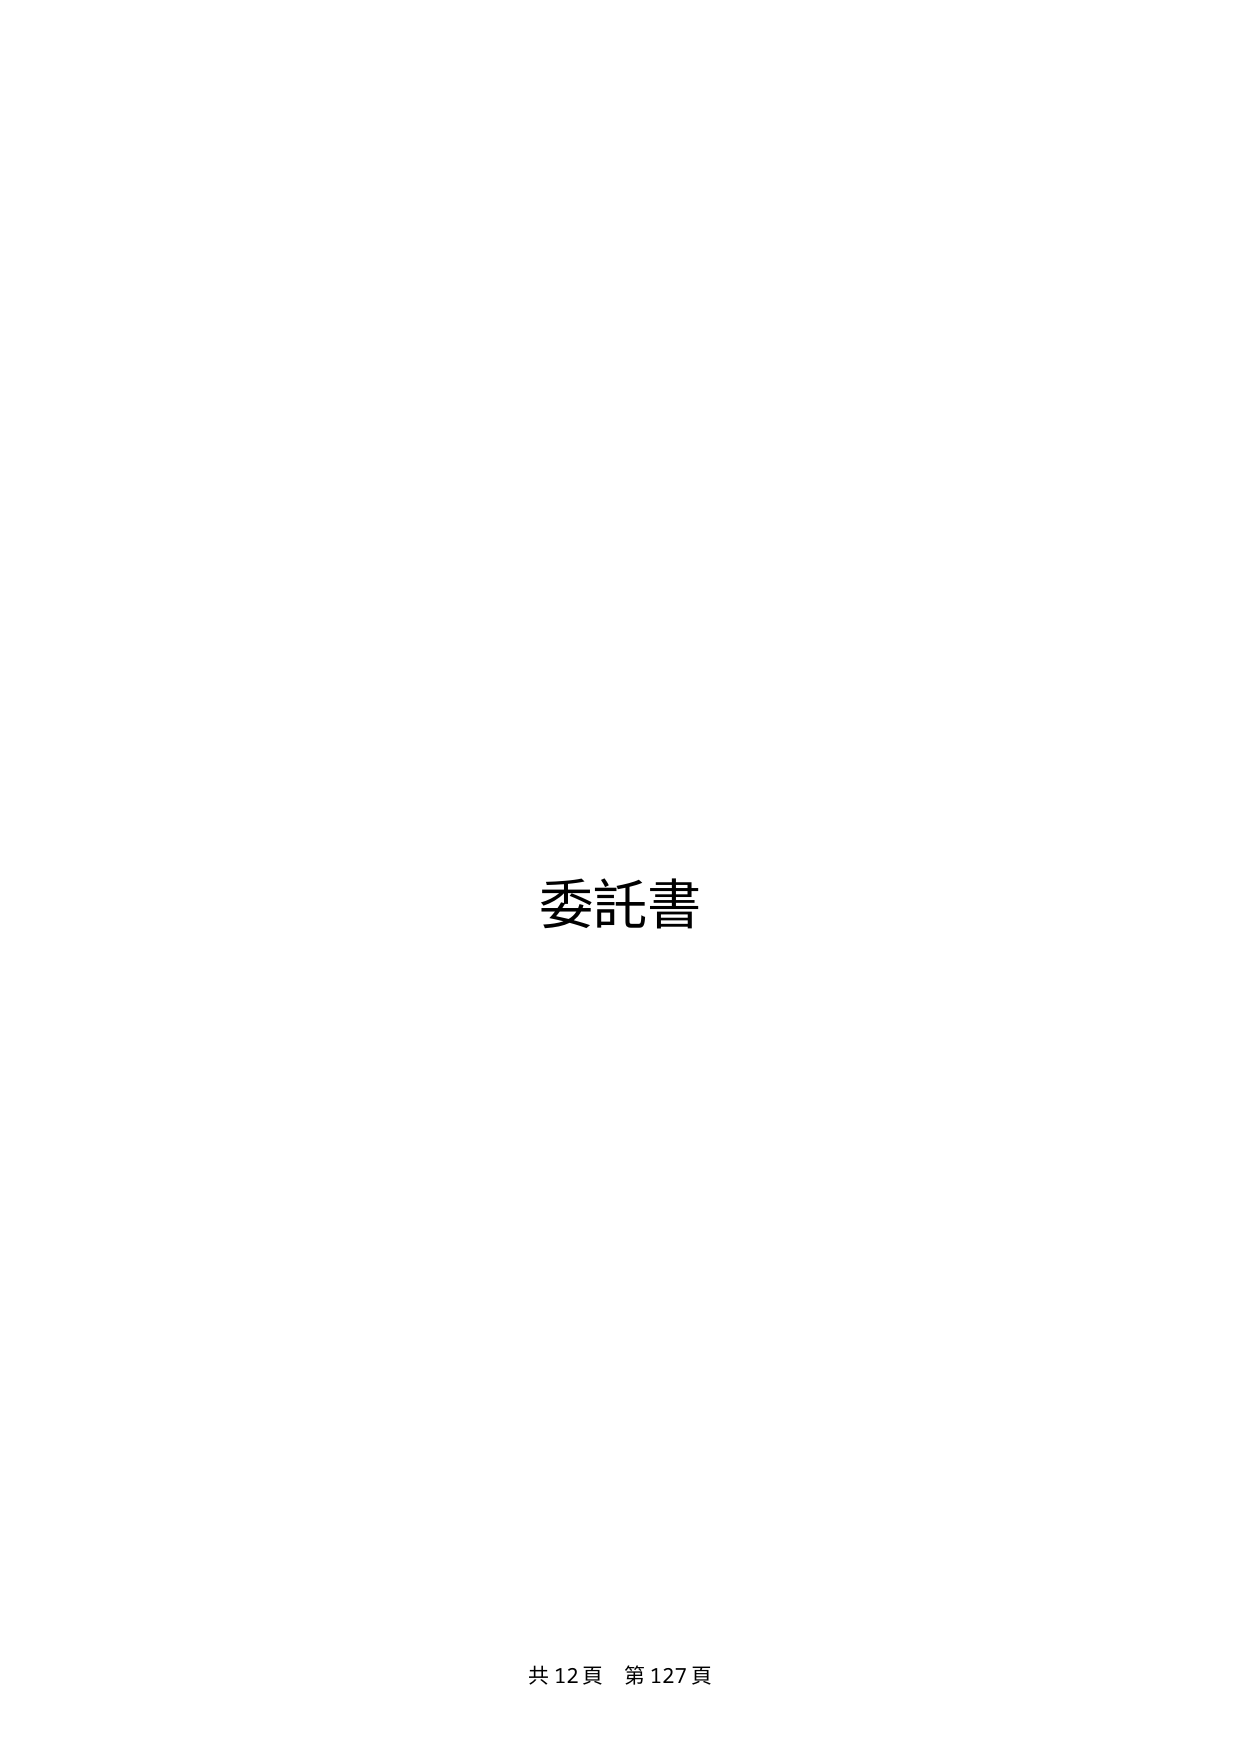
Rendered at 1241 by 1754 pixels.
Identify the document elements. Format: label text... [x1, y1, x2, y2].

text 委託書 [118, 828, 1122, 953]
